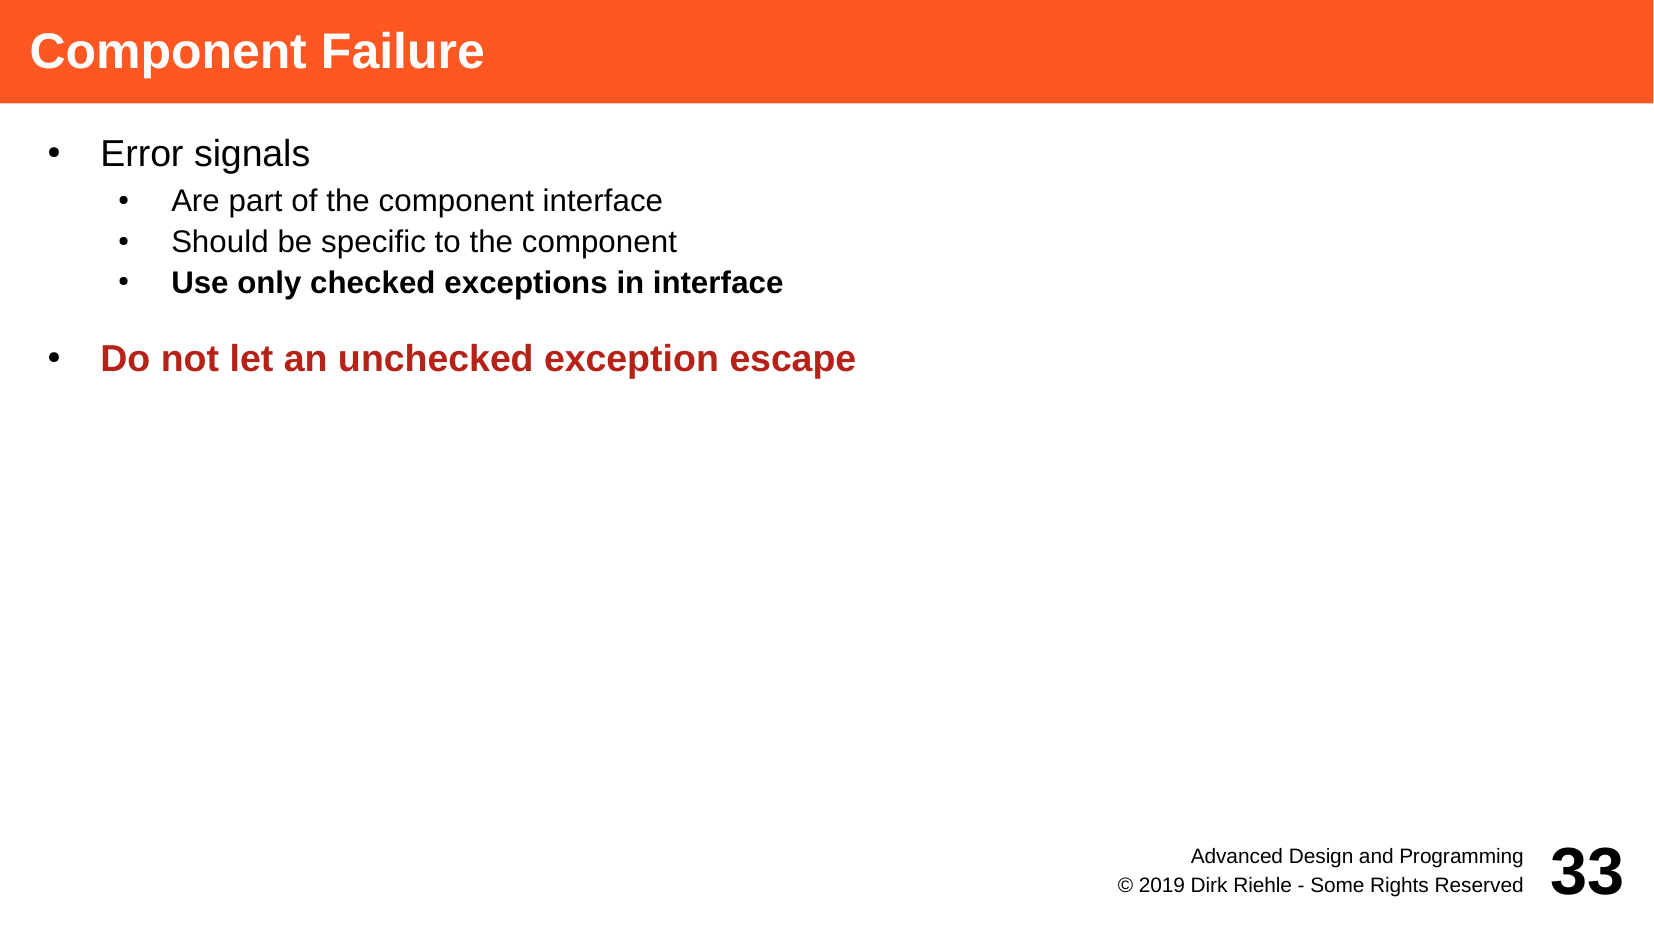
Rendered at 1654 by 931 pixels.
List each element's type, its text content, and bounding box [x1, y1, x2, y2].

list Error signals Are part of the component interface Should be specific to the component Use only checked exceptions in interface Do not let an unchecked exception escape [29, 132, 1625, 813]
title Component Failure [0, 0, 1654, 104]
